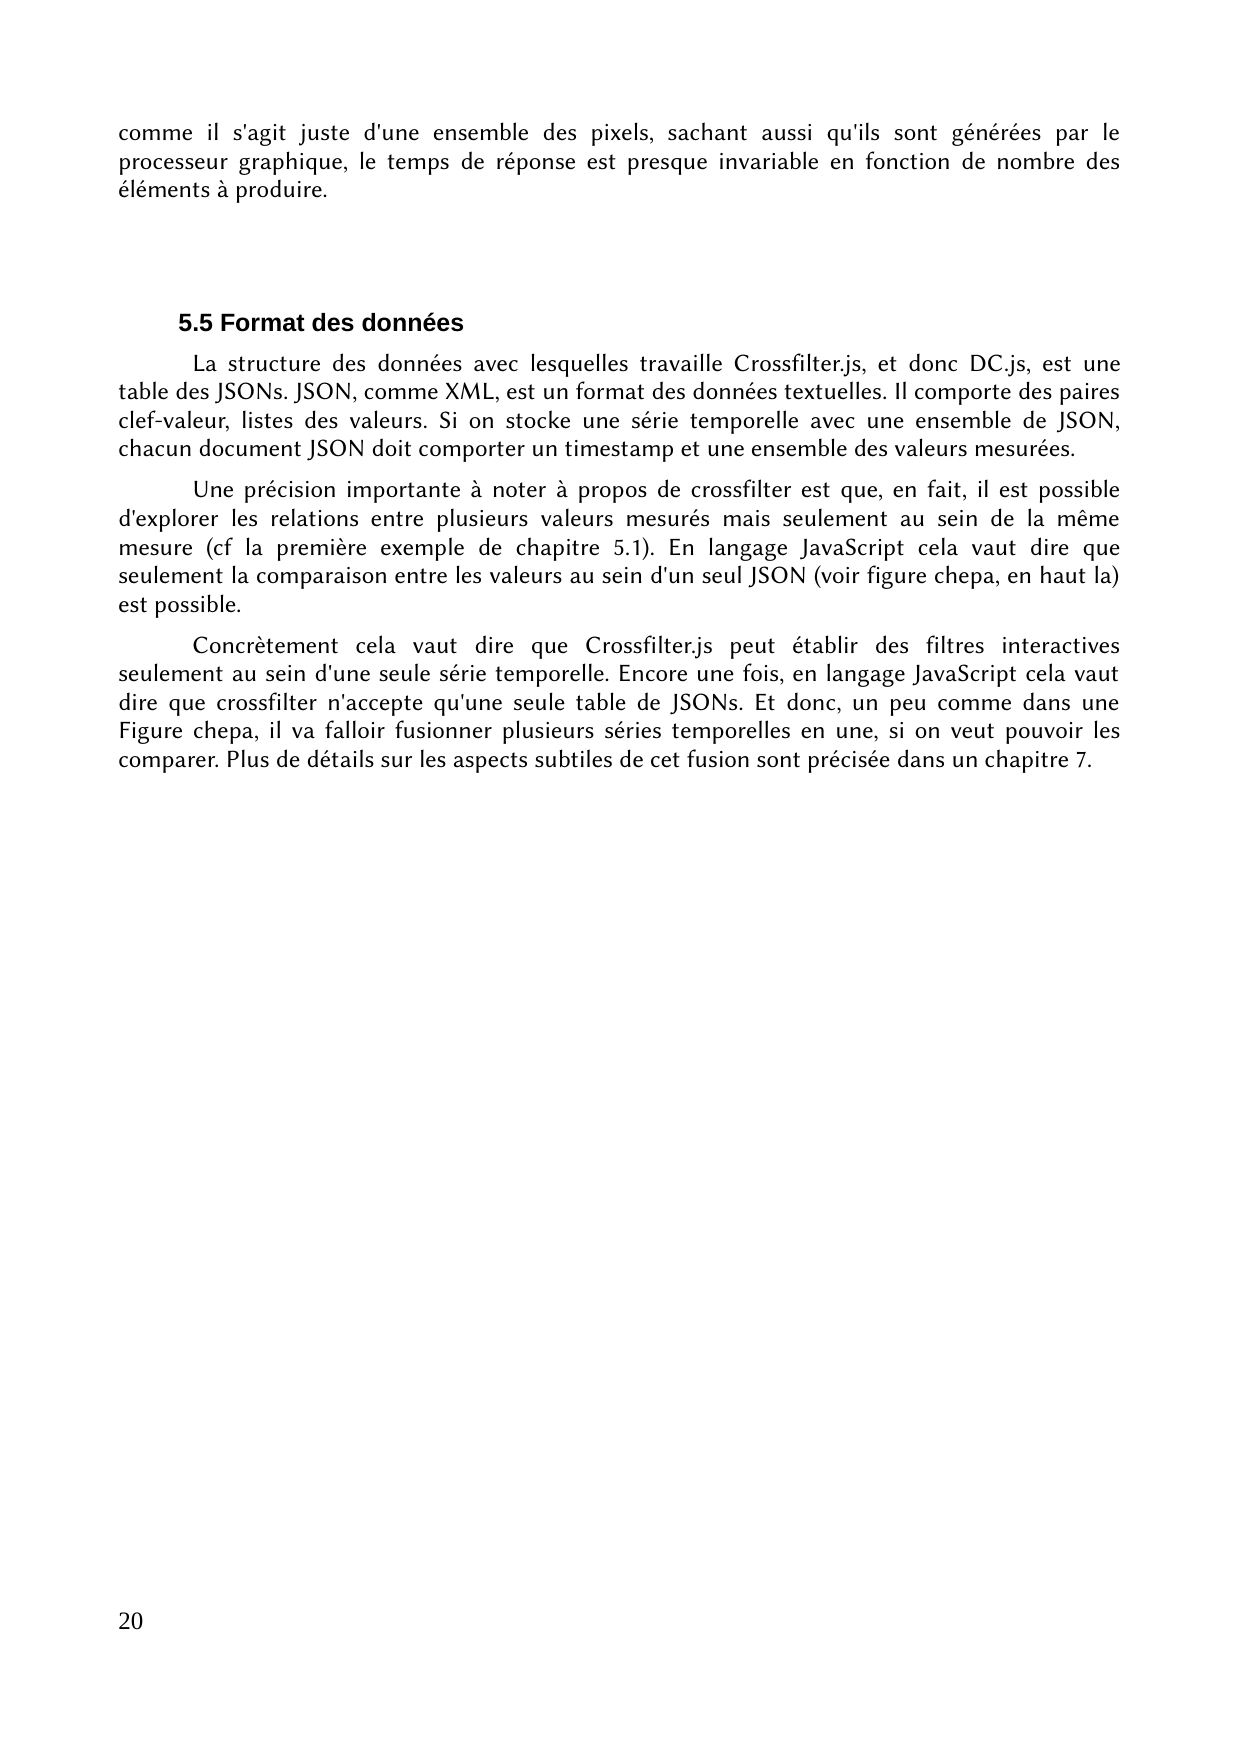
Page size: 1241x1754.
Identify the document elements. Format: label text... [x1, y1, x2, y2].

text Concrètement cela vaut dire que Crossfilter.js peut établir des filtres interactives seulement au sein d'une seule série temporelle. Encore une fois, en langage JavaScript cela vaut dire que crossfilter n'accepte qu'une seule table de JSONs. Et donc, un peu comme dans une Figure chepa, il va falloir fusionner plusieurs séries temporelles en une, si on veut pouvoir les comparer. Plus de détails sur les aspects subtiles de cet fusion sont précisée dans un chapitre 7. [118, 631, 1122, 773]
text comme il s'agit juste d'une ensemble des pixels, sachant aussi qu'ils sont générées par le processeur graphique, le temps de réponse est presque invariable en fonction de nombre des éléments à produire. [118, 118, 1122, 204]
subtitle Format des données [118, 307, 1122, 336]
text La structure des données avec lesquelles travaille Crossfilter.js, et donc DC.js, est une table des JSONs. JSON, comme XML, est un format des données textuelles. Il comporte des paires clef-valeur, listes des valeurs. Si on stocke une série temporelle avec une ensemble de JSON, chacun document JSON doit comporter un timestamp et une ensemble des valeurs mesurées. [118, 349, 1122, 463]
text Une précision importante à noter à propos de crossfilter est que, en fait, il est possible d'explorer les relations entre plusieurs valeurs mesurés mais seulement au sein de la même mesure (cf la première exemple de chapitre 5.1). En langage JavaScript cela vaut dire que seulement la comparaison entre les valeurs au sein d'un seul JSON (voir figure chepa, en haut la) est possible. [118, 475, 1122, 618]
